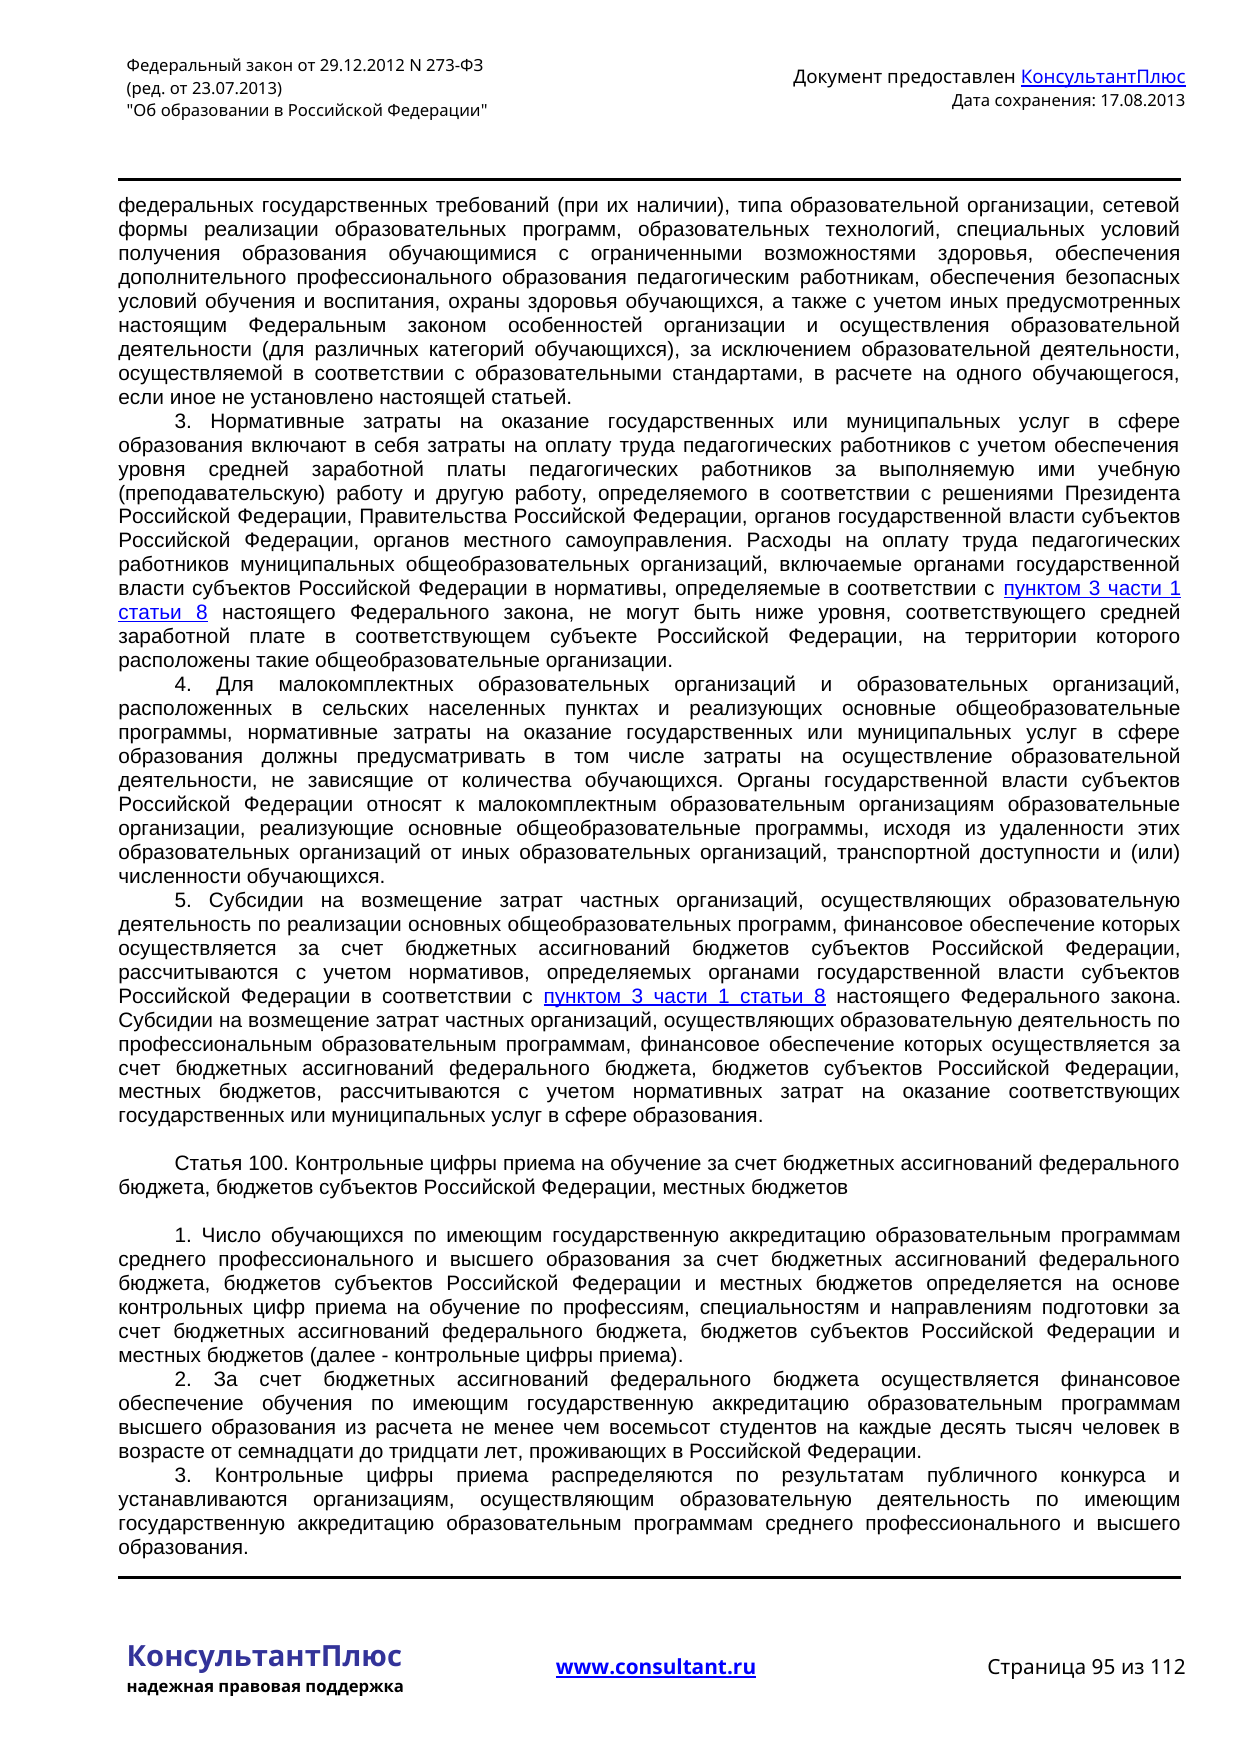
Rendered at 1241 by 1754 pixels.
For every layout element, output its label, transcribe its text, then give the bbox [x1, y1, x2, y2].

text 5. Субсидии на возмещение затрат частных организаций, осуществляющих образовательную деятельность по реализации основных общеобразовательных программ, финансовое обеспечение которых осуществляется за счет бюджетных ассигнований бюджетов субъектов Российской Федерации, рассчитываются с учетом нормативов, определяемых органами государственной власти субъектов Российской Федерации в соответствии с пунктом 3 части 1 статьи 8 настоящего Федерального закона. Субсидии на возмещение затрат частных организаций, осуществляющих образовательную деятельность по профессиональным образовательным программам, финансовое обеспечение которых осуществляется за счет бюджетных ассигнований федерального бюджета, бюджетов субъектов Российской Федерации, местных бюджетов, рассчитываются с учетом нормативных затрат на оказание соответствующих государственных или муниципальных услуг в сфере образования. [118, 888, 1181, 1127]
text федеральных государственных требований (при их наличии), типа образовательной организации, сетевой формы реализации образовательных программ, образовательных технологий, специальных условий получения образования обучающимися с ограниченными возможностями здоровья, обеспечения дополнительного профессионального образования педагогическим работникам, обеспечения безопасных условий обучения и воспитания, охраны здоровья обучающихся, а также с учетом иных предусмотренных настоящим Федеральным законом особенностей организации и осуществления образовательной деятельности (для различных категорий обучающихся), за исключением образовательной деятельности, осуществляемой в соответствии с образовательными стандартами, в расчете на одного обучающегося, если иное не установлено настоящей статьей. [118, 193, 1181, 408]
text 2. За счет бюджетных ассигнований федерального бюджета осуществляется финансовое обеспечение обучения по имеющим государственную аккредитацию образовательным программам высшего образования из расчета не менее чем восемьсот студентов на каждые десять тысяч человек в возрасте от семнадцати до тридцати лет, проживающих в Российской Федерации. [118, 1367, 1181, 1463]
text 3. Нормативные затраты на оказание государственных или муниципальных услуг в сфере образования включают в себя затраты на оплату труда педагогических работников с учетом обеспечения уровня средней заработной платы педагогических работников за выполняемую ими учебную (преподавательскую) работу и другую работу, определяемого в соответствии с решениями Президента Российской Федерации, Правительства Российской Федерации, органов государственной власти субъектов Российской Федерации, органов местного самоуправления. Расходы на оплату труда педагогических работников муниципальных общеобразовательных организаций, включаемые органами государственной власти субъектов Российской Федерации в нормативы, определяемые в соответствии с пунктом 3 части 1 статьи 8 настоящего Федерального закона, не могут быть ниже уровня, соответствующего средней заработной плате в соответствующем субъекте Российской Федерации, на территории которого расположены такие общеобразовательные организации. [118, 408, 1181, 672]
text 1. Число обучающихся по имеющим государственную аккредитацию образовательным программам среднего профессионального и высшего образования за счет бюджетных ассигнований федерального бюджета, бюджетов субъектов Российской Федерации и местных бюджетов определяется на основе контрольных цифр приема на обучение по профессиям, специальностям и направлениям подготовки за счет бюджетных ассигнований федерального бюджета, бюджетов субъектов Российской Федерации и местных бюджетов (далее - контрольные цифры приема). [118, 1223, 1181, 1367]
text Статья 100. Контрольные цифры приема на обучение за счет бюджетных ассигнований федерального бюджета, бюджетов субъектов Российской Федерации, местных бюджетов [118, 1151, 1181, 1199]
text 3. Контрольные цифры приема распределяются по результатам публичного конкурса и устанавливаются организациям, осуществляющим образовательную деятельность по имеющим государственную аккредитацию образовательным программам среднего профессионального и высшего образования. [118, 1463, 1181, 1558]
text 4. Для малокомплектных образовательных организаций и образовательных организаций, расположенных в сельских населенных пунктах и реализующих основные общеобразовательные программы, нормативные затраты на оказание государственных или муниципальных услуг в сфере образования должны предусматривать в том числе затраты на осуществление образовательной деятельности, не зависящие от количества обучающихся. Органы государственной власти субъектов Российской Федерации относят к малокомплектным образовательным организациям образовательные организации, реализующие основные общеобразовательные программы, исходя из удаленности этих образовательных организаций от иных образовательных организаций, транспортной доступности и (или) численности обучающихся. [118, 672, 1181, 888]
